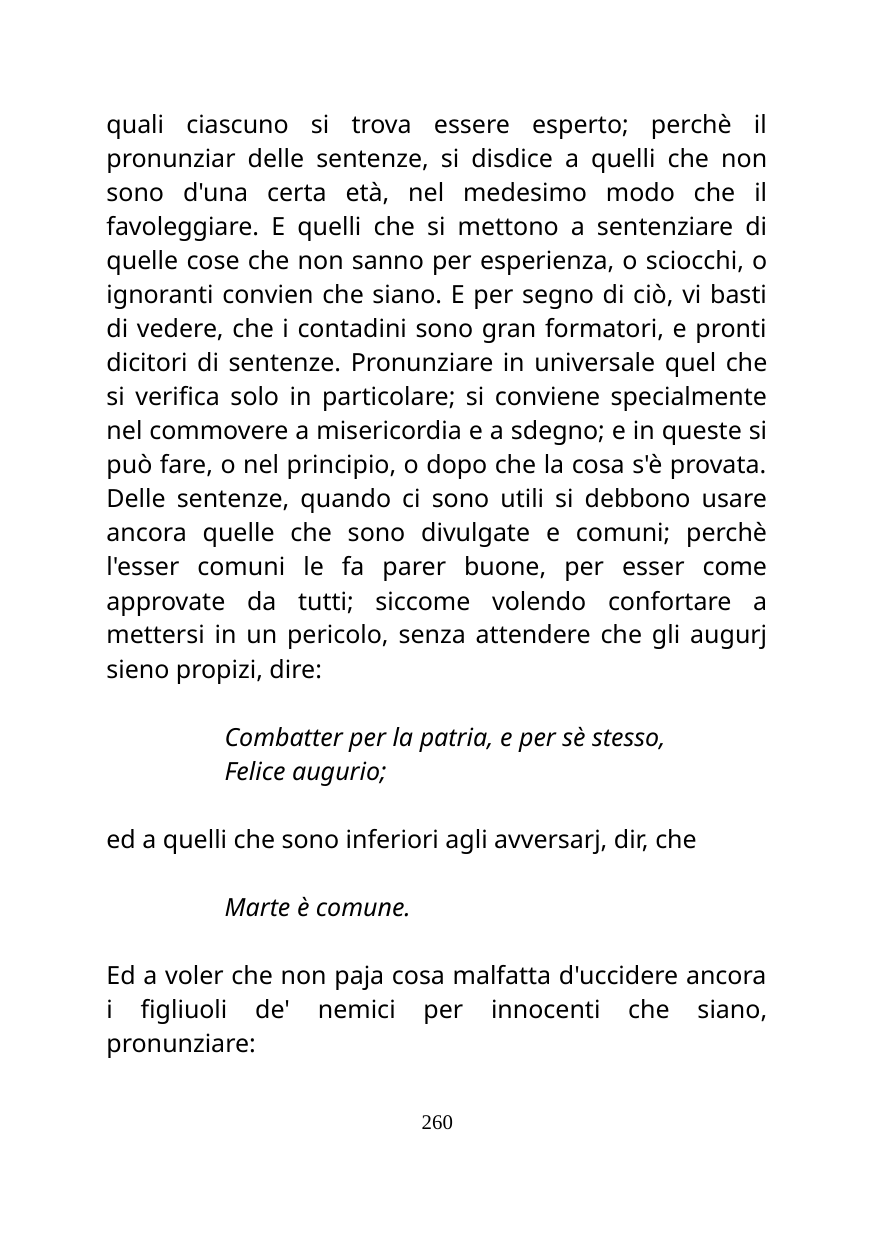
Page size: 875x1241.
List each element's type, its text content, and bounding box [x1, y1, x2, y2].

text ed a quelli che sono inferiori agli avversarj, dir, che [106, 822, 768, 856]
text Ed a voler che non paja cosa malfatta d'uccidere ancora i figliuoli de' nemici per innocenti che siano, pronunziare: [106, 958, 768, 1060]
text Combatter per la patria, e per sè stesso, [106, 719, 768, 753]
text Marte è comune. [106, 890, 768, 924]
text quali ciascuno si trova essere esperto; perchè il pronunziar delle sentenze, si disdice a quelli che non sono d'una certa età, nel medesimo modo che il favoleggiare. E quelli che si mettono a sentenziare di quelle cose che non sanno per esperienza, o sciocchi, o ignoranti convien che siano. E per segno di ciò, vi basti di vedere, che i contadini sono gran formatori, e pronti dicitori di sentenze. Pronunziare in universale quel che si verifica solo in particolare; si conviene specialmente nel commovere a misericordia e a sdegno; e in queste si può fare, o nel principio, o dopo che la cosa s'è provata. Delle sentenze, quando ci sono utili si debbono usare ancora quelle che sono divulgate e comuni; perchè l'esser comuni le fa parer buone, per esser come approvate da tutti; siccome volendo confortare a mettersi in un pericolo, senza attendere che gli augurj sieno propizi, dire: [106, 106, 768, 685]
text Felice augurio; [106, 753, 768, 787]
